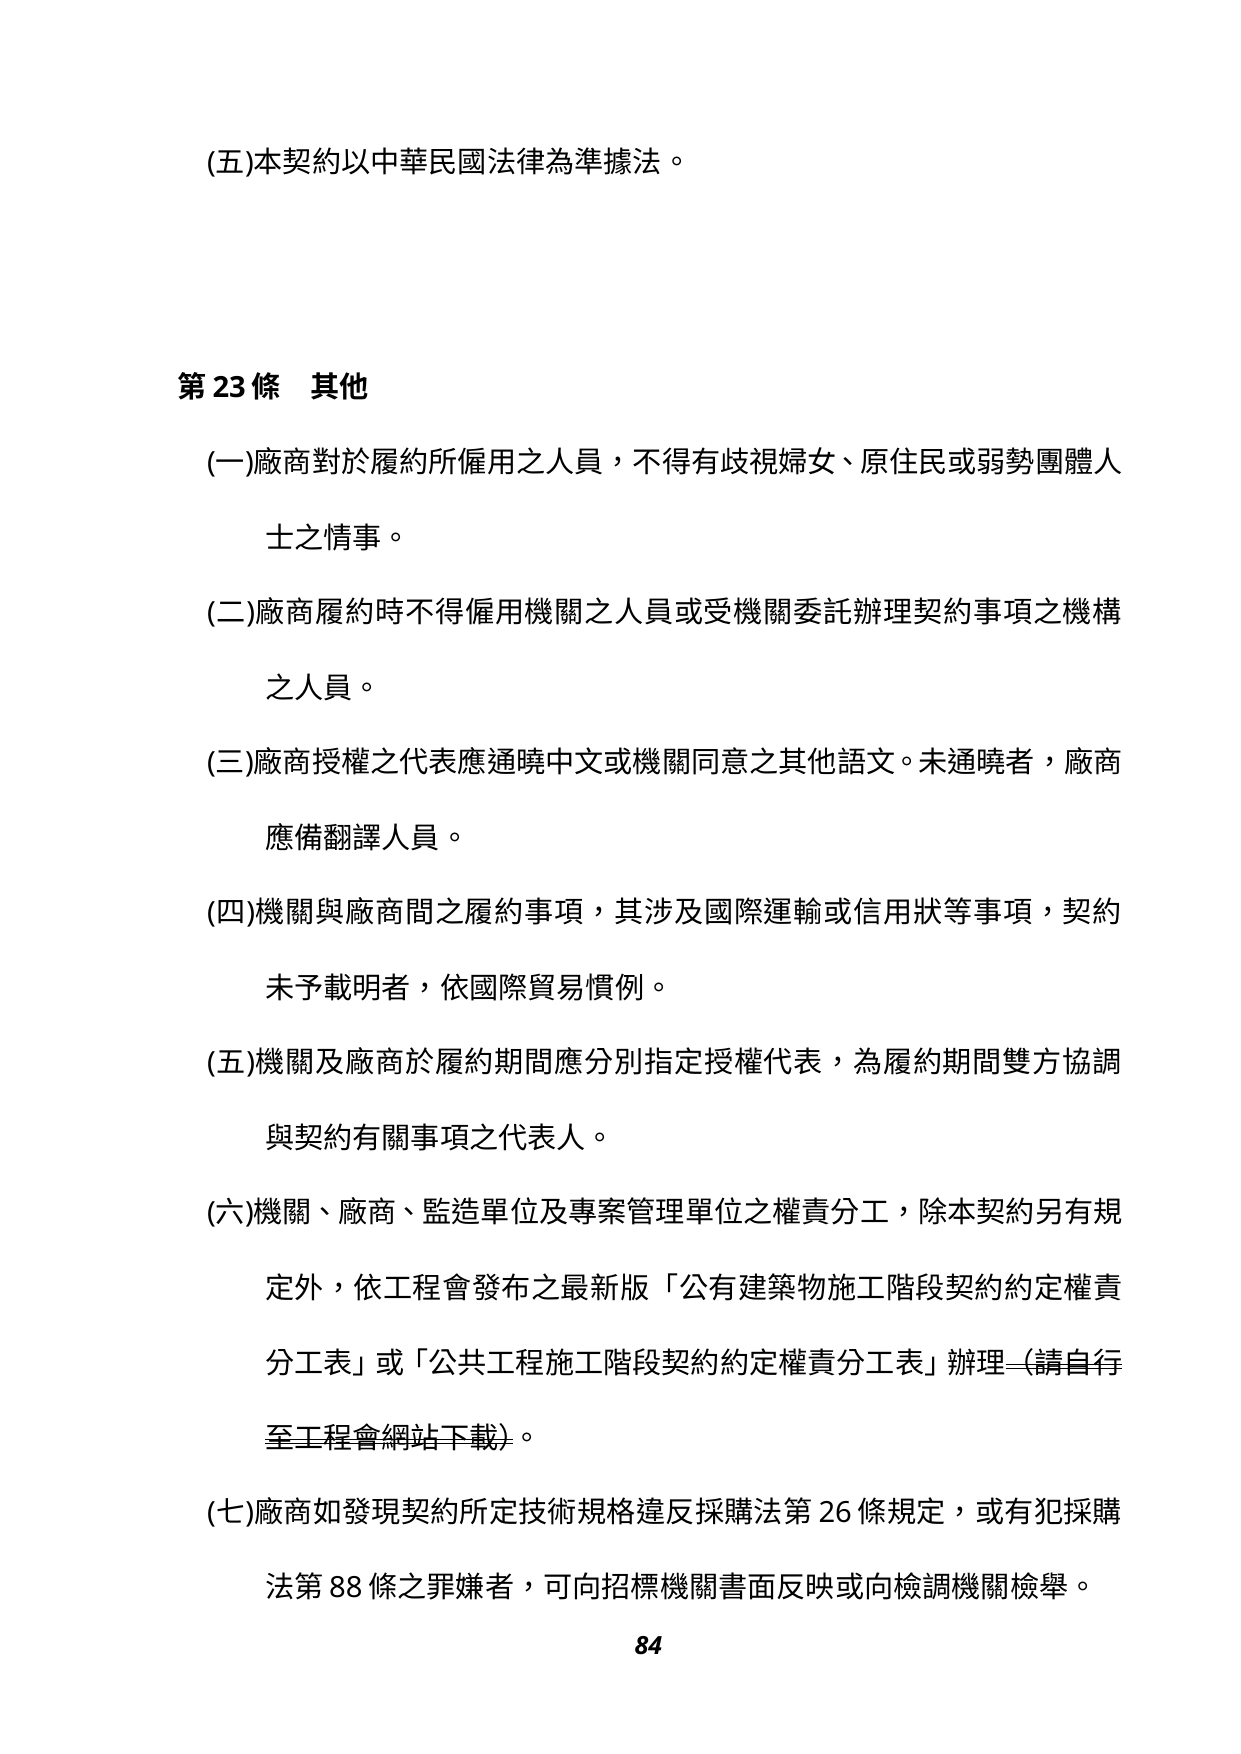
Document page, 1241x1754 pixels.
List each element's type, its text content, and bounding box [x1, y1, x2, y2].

text (七)廠商如發現契約所定技術規格違反採購法第26條規定，或有犯採購法第88條之罪嫌者，可向招標機關書面反映或向檢調機關檢舉。 [207, 1473, 1122, 1623]
text (五)本契約以中華民國法律為準據法。 [207, 123, 1122, 198]
text (五)機關及廠商於履約期間應分別指定授權代表，為履約期間雙方協調與契約有關事項之代表人。 [207, 1023, 1122, 1173]
text (二)廠商履約時不得僱用機關之人員或受機關委託辦理契約事項之機構之人員。 [207, 573, 1122, 723]
text (三)廠商授權之代表應通曉中文或機關同意之其他語文。未通曉者，廠商應備翻譯人員。 [207, 723, 1122, 873]
text (六)機關、廠商、監造單位及專案管理單位之權責分工，除本契約另有規定外，依工程會發布之最新版「公有建築物施工階段契約約定權責分工表」或「公共工程施工階段契約約定權責分工表」辦理（請自行至工程會網站下載）。 [207, 1173, 1122, 1473]
text 第23條 其他 [177, 348, 1122, 423]
text (一)廠商對於履約所僱用之人員，不得有歧視婦女、原住民或弱勢團體人士之情事。 [207, 423, 1122, 573]
text (四)機關與廠商間之履約事項，其涉及國際運輸或信用狀等事項，契約未予載明者，依國際貿易慣例。 [207, 873, 1122, 1023]
